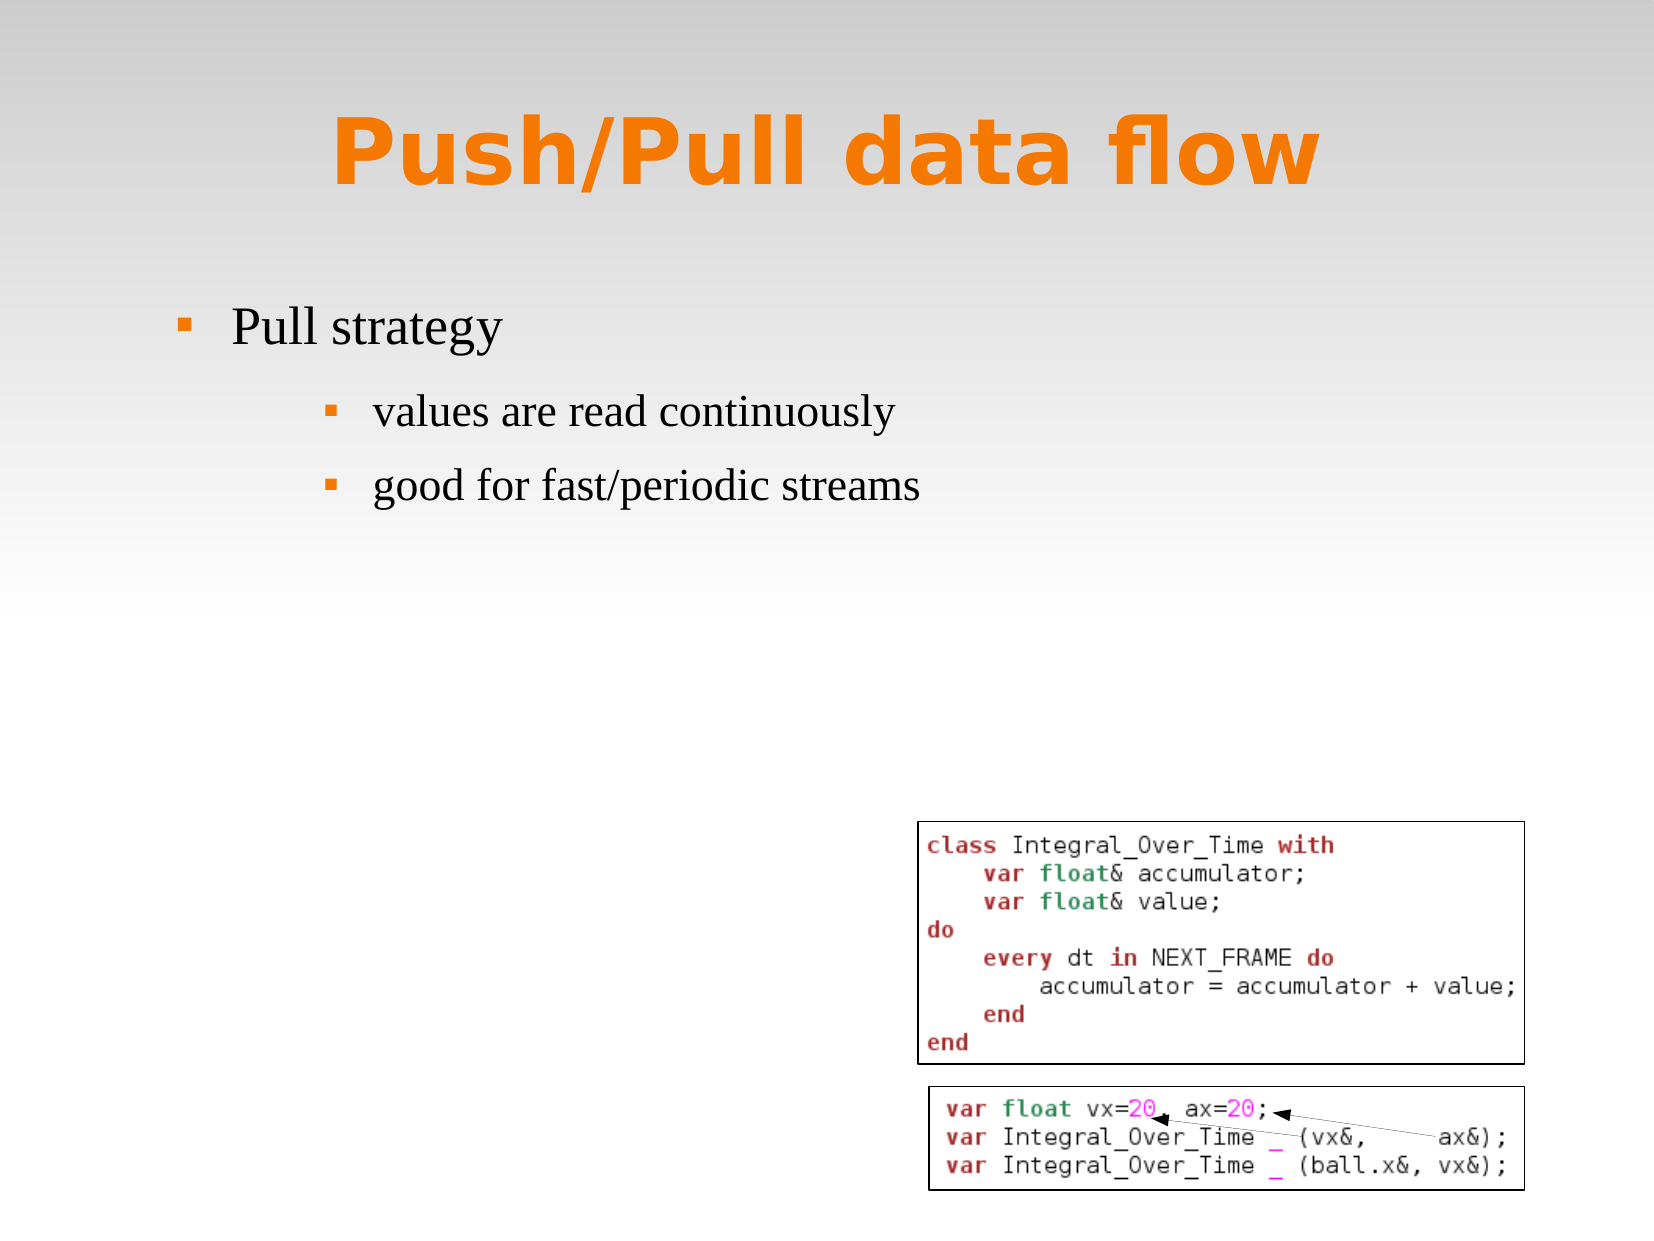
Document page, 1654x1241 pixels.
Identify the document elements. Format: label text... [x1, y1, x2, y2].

title Push/Pull data flow [82, 49, 1571, 257]
picture [930, 1087, 1524, 1189]
list Pull strategy values are read continuously good for fast/periodic streams [89, 296, 1549, 1128]
picture [919, 822, 1524, 1063]
